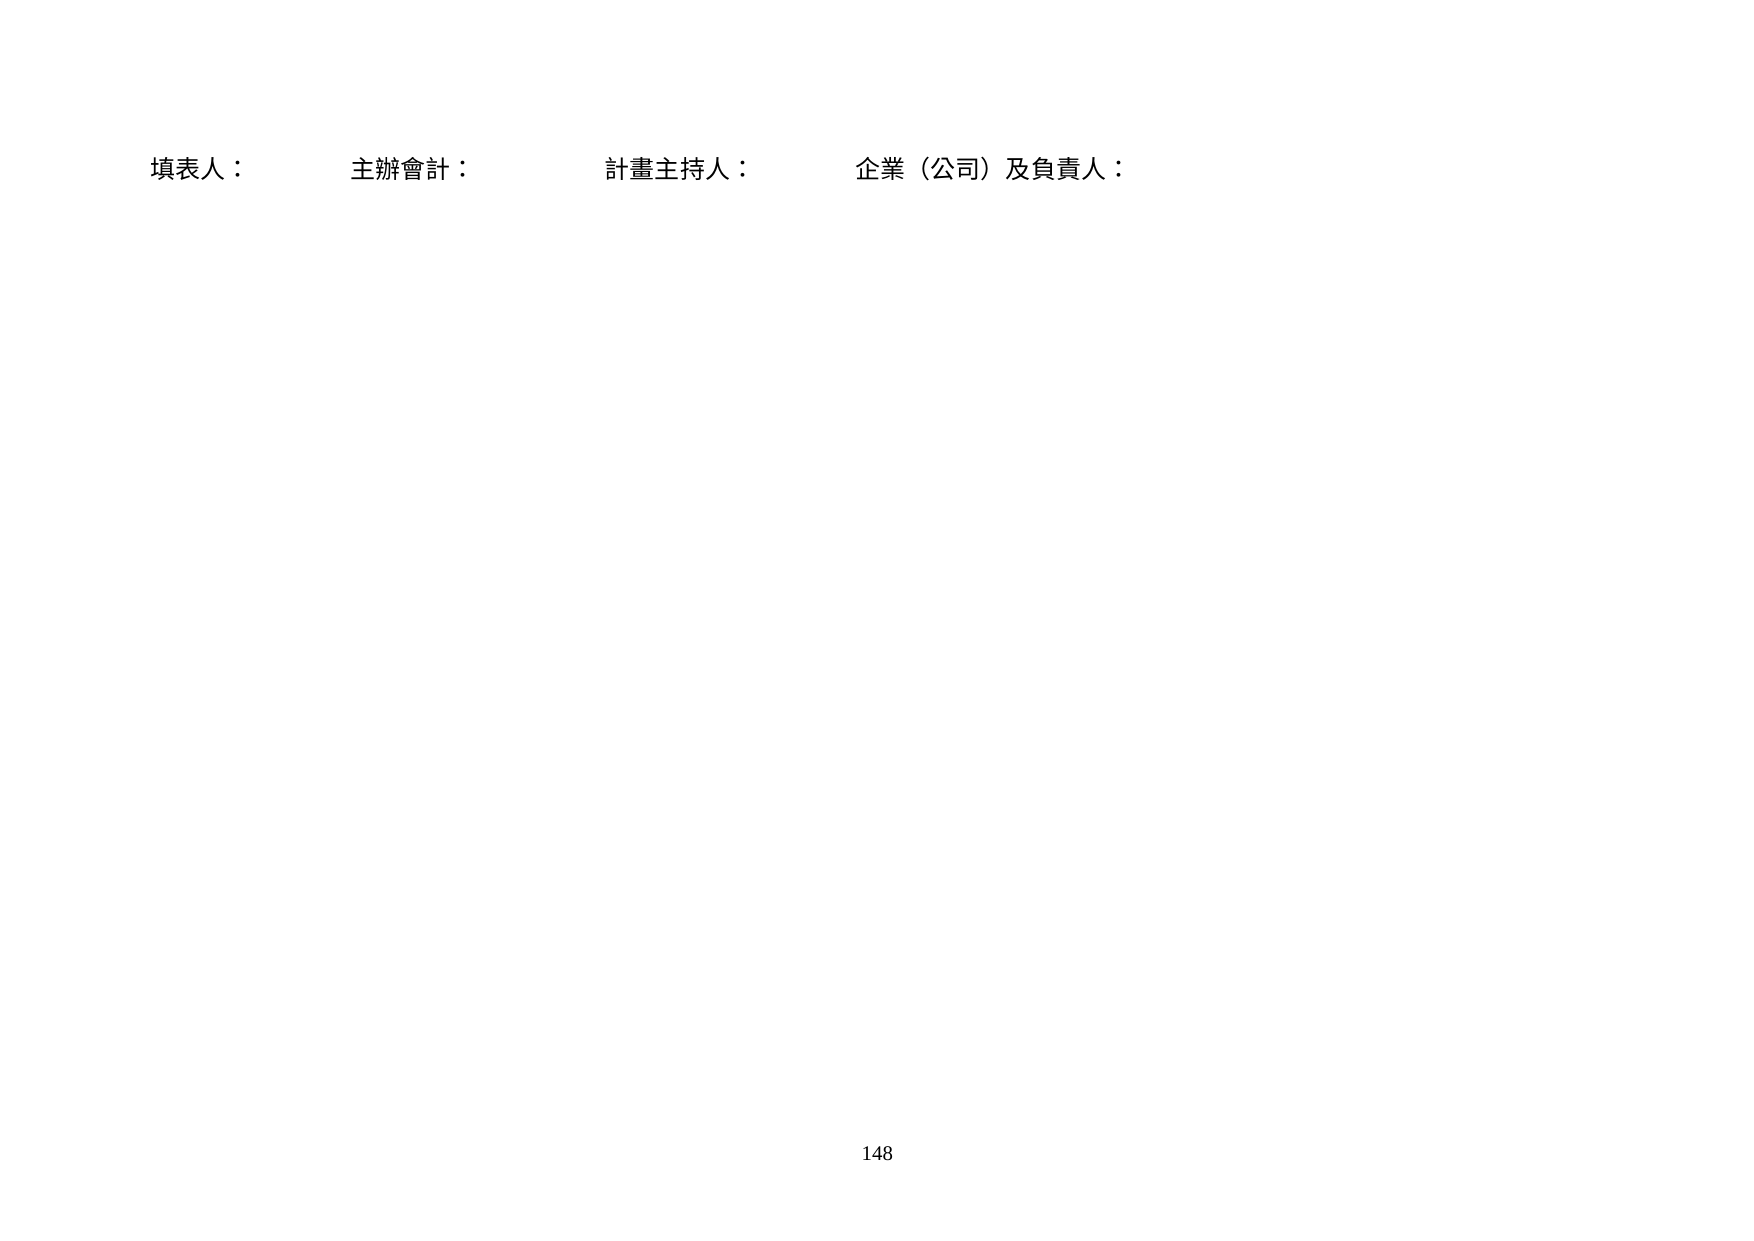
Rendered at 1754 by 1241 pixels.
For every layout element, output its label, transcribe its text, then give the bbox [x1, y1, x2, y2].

text 填表人： 主辦會計： 計畫主持人： 企業（公司）及負責人： [150, 150, 1604, 186]
